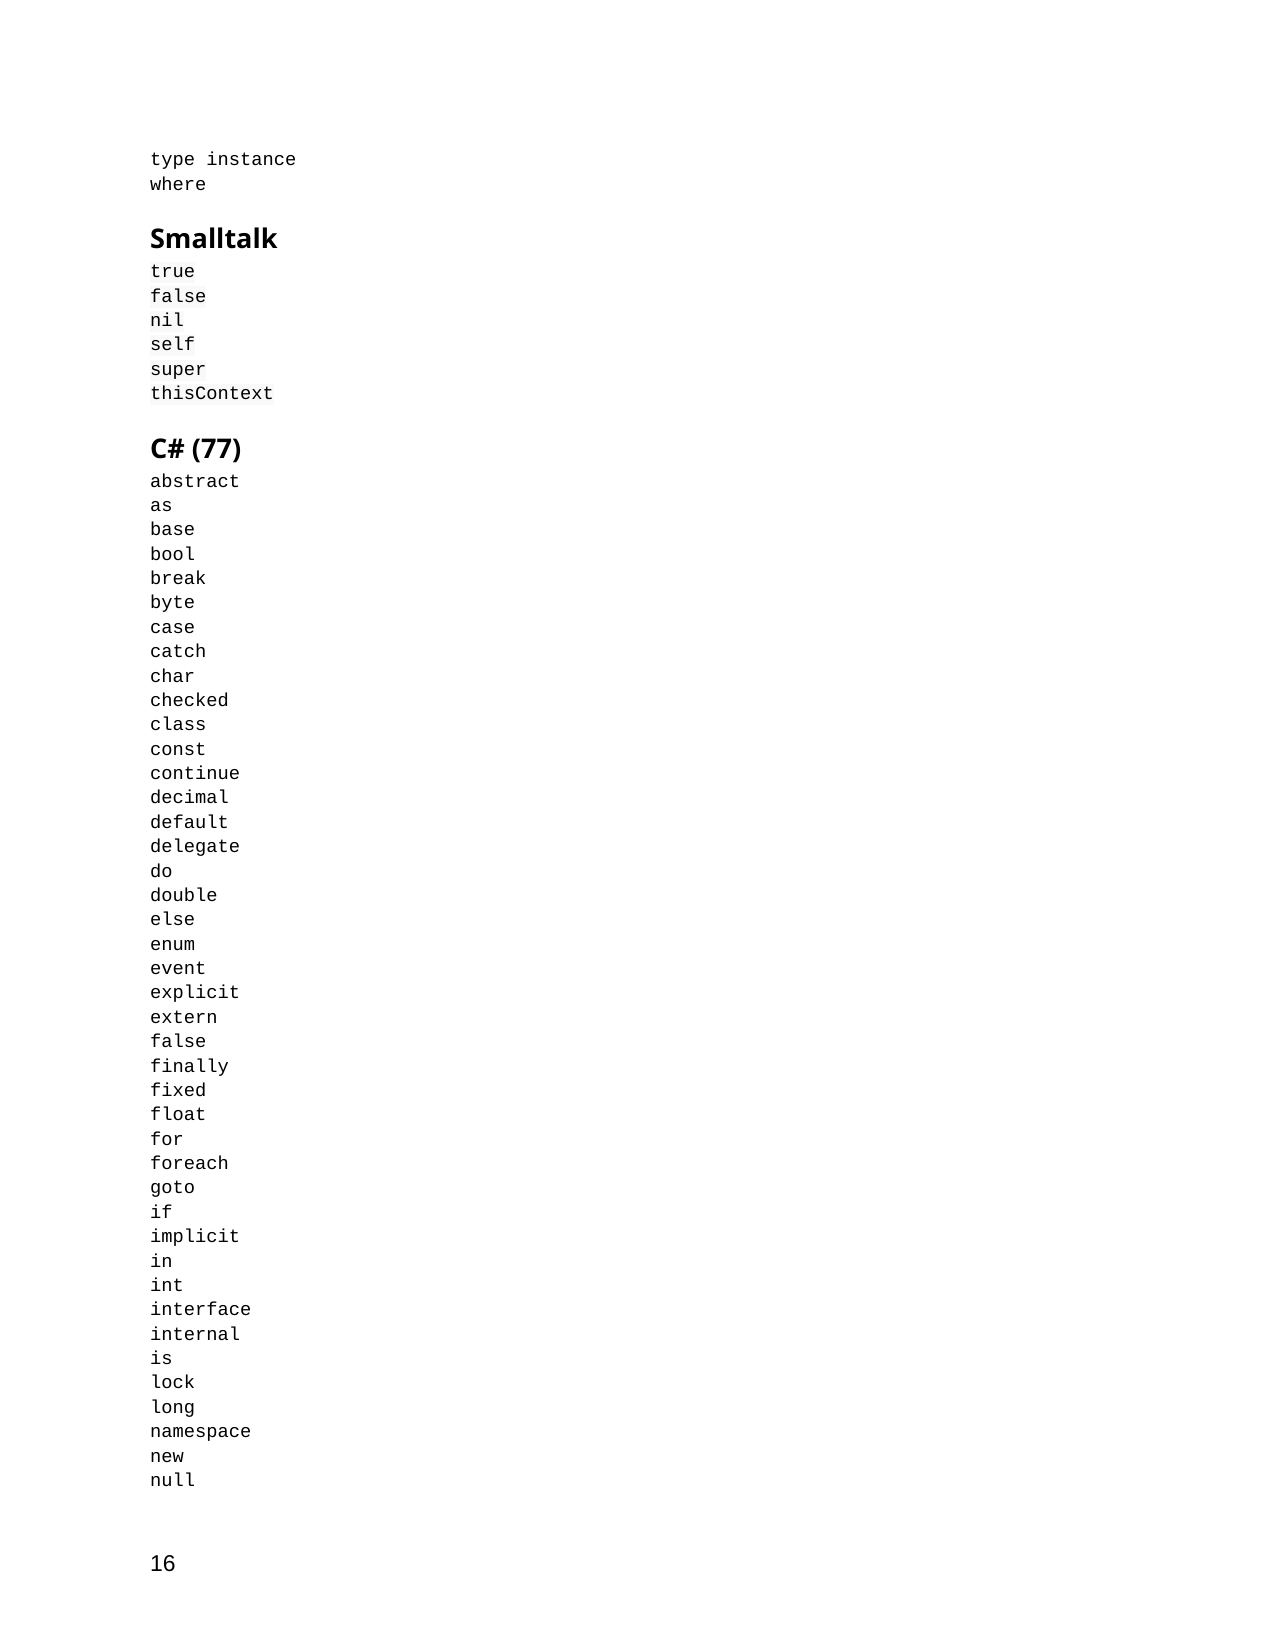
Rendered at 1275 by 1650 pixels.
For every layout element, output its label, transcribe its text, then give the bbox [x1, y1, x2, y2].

text base [150, 520, 1125, 541]
text as [150, 496, 1125, 517]
text where [150, 174, 1125, 196]
text const [150, 739, 1125, 761]
text double [150, 886, 1125, 907]
text if [150, 1203, 1125, 1224]
text class [150, 715, 1125, 736]
text enum [150, 934, 1125, 956]
text bool [150, 544, 1125, 566]
text type instance [150, 150, 1125, 171]
text namespace [150, 1422, 1125, 1443]
text internal [150, 1324, 1125, 1346]
text float [150, 1105, 1125, 1126]
text foreach [150, 1154, 1125, 1175]
text in [150, 1251, 1125, 1273]
text abstract [150, 471, 1125, 493]
text null [150, 1471, 1125, 1492]
text false [150, 1032, 1125, 1053]
text decimal [150, 788, 1125, 809]
text case [150, 618, 1125, 639]
text implicit [150, 1227, 1125, 1248]
subtitle C# (77) [150, 429, 1125, 466]
text byte [150, 593, 1125, 614]
text do [150, 861, 1125, 883]
text lock [150, 1373, 1125, 1394]
text event [150, 959, 1125, 980]
text delegate [150, 837, 1125, 858]
text long [150, 1398, 1125, 1419]
text thisContext [150, 384, 1125, 405]
text int [150, 1276, 1125, 1297]
text default [150, 813, 1125, 834]
text break [150, 569, 1125, 590]
text super [150, 359, 1125, 381]
text for [150, 1129, 1125, 1151]
subtitle Smalltalk [150, 219, 1125, 256]
text goto [150, 1178, 1125, 1199]
text false [150, 286, 1125, 308]
text continue [150, 764, 1125, 785]
text char [150, 666, 1125, 688]
text interface [150, 1300, 1125, 1321]
text is [150, 1349, 1125, 1370]
text checked [150, 691, 1125, 712]
text explicit [150, 983, 1125, 1004]
text self [150, 335, 1125, 356]
text fixed [150, 1081, 1125, 1102]
text true [150, 262, 1125, 283]
text extern [150, 1008, 1125, 1029]
text finally [150, 1056, 1125, 1078]
text else [150, 910, 1125, 931]
text new [150, 1446, 1125, 1468]
text catch [150, 642, 1125, 663]
text nil [150, 311, 1125, 332]
